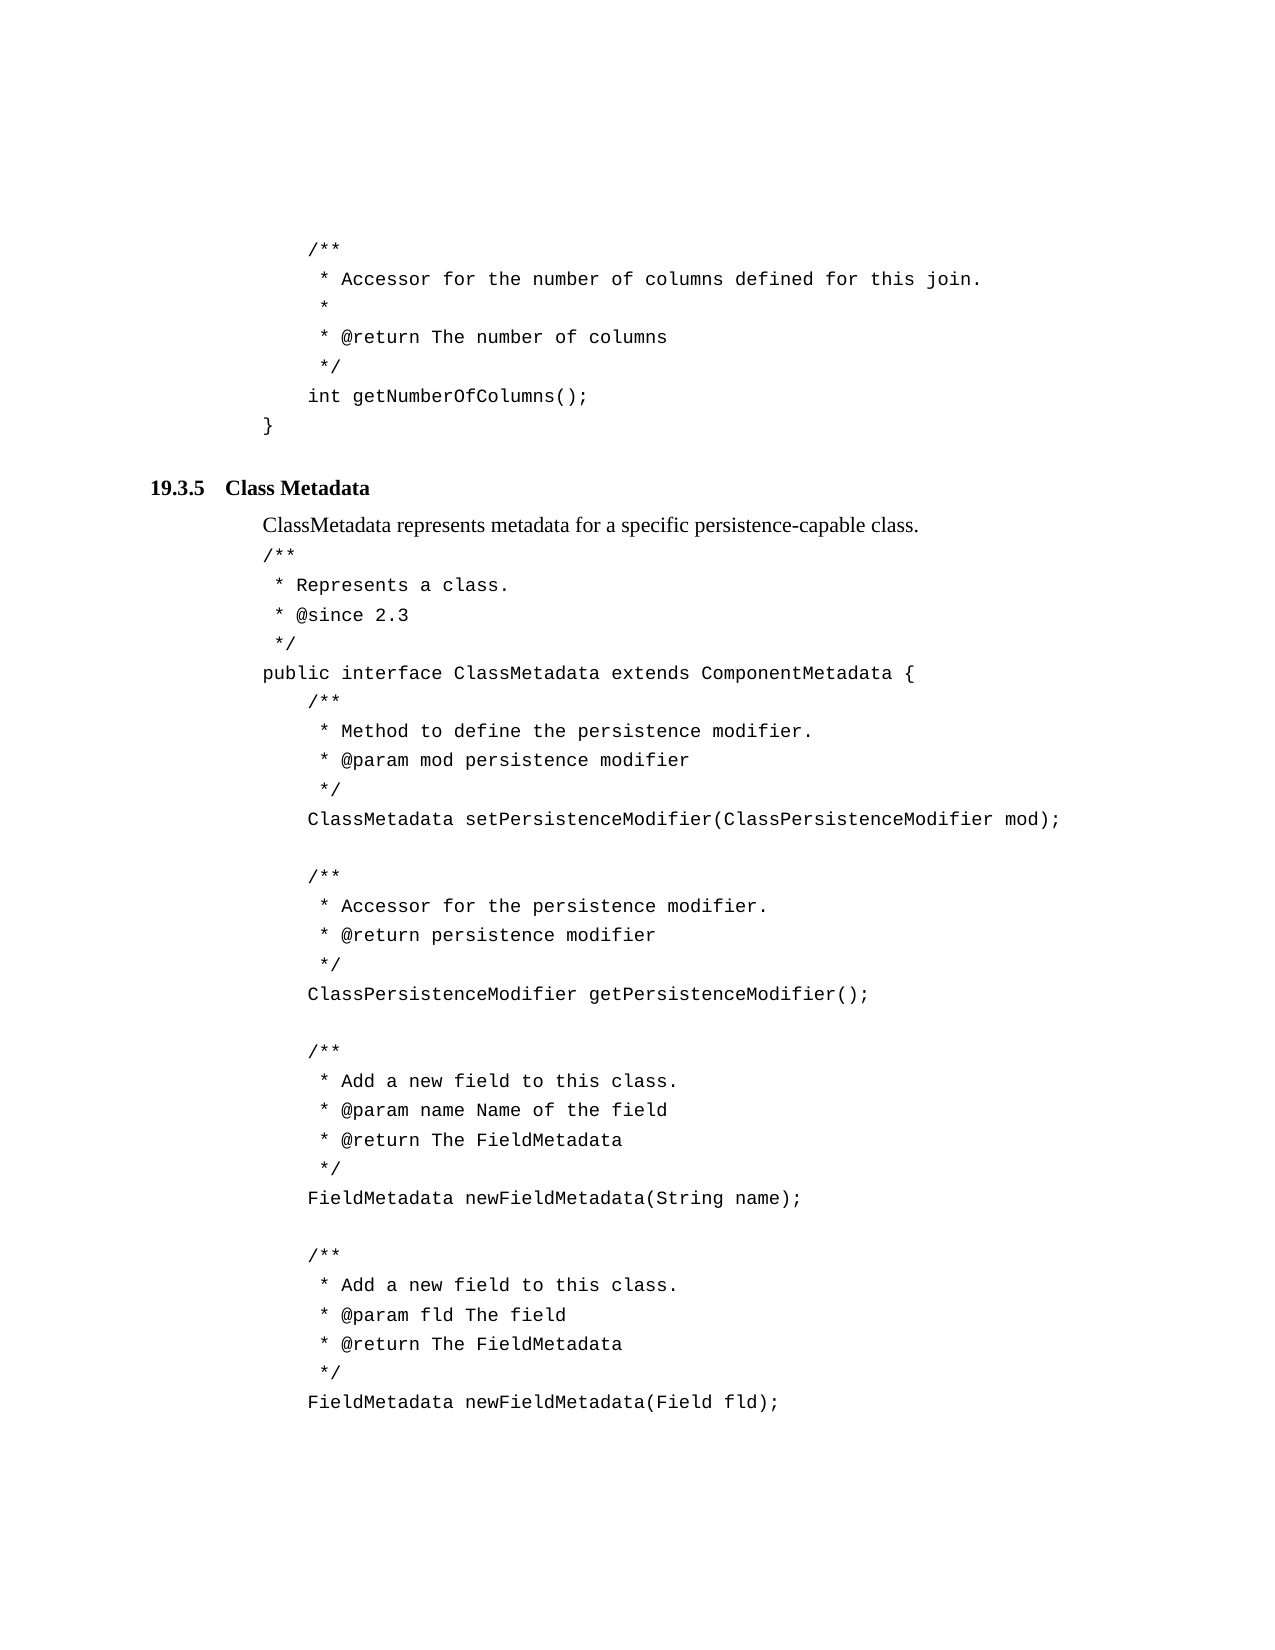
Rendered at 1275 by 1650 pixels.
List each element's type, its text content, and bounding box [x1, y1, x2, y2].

text /** [262, 1245, 1125, 1268]
text */ [262, 356, 1125, 379]
text * Accessor for the number of columns defined for this join. [262, 268, 1125, 291]
text ClassMetadata setPersistenceModifier(ClassPersistenceModifier mod); [262, 808, 1125, 831]
text */ [262, 779, 1125, 802]
text * @return The FieldMetadata [262, 1333, 1125, 1356]
text /** [262, 239, 1125, 262]
text * Represents a class. [262, 574, 1125, 597]
text * @since 2.3 [262, 604, 1125, 627]
text */ [262, 1362, 1125, 1385]
text ClassPersistenceModifier getPersistenceModifier(); [262, 983, 1125, 1006]
text public interface ClassMetadata extends ComponentMetadata { [262, 662, 1125, 685]
text * Accessor for the persistence modifier. [262, 895, 1125, 918]
subtitle Class Metadata [150, 474, 1125, 501]
text * @param fld The field [262, 1304, 1125, 1327]
text * @param mod persistence modifier [262, 749, 1125, 772]
text */ [262, 954, 1125, 977]
text /** [262, 691, 1125, 714]
text /** [262, 1041, 1125, 1064]
text /** [262, 866, 1125, 889]
text * @return The number of columns [262, 327, 1125, 349]
text * Add a new field to this class. [262, 1274, 1125, 1297]
text /** [262, 545, 1125, 568]
text int getNumberOfColumns(); [262, 385, 1125, 408]
text * Add a new field to this class. [262, 1070, 1125, 1093]
text * Method to define the persistence modifier. [262, 720, 1125, 743]
text * @return The FieldMetadata [262, 1129, 1125, 1152]
text * [262, 297, 1125, 320]
text * @return persistence modifier [262, 924, 1125, 947]
text * @param name Name of the field [262, 1099, 1125, 1122]
text */ [262, 1158, 1125, 1181]
text FieldMetadata newFieldMetadata(Field fld); [262, 1391, 1125, 1414]
text FieldMetadata newFieldMetadata(String name); [262, 1187, 1125, 1210]
text ClassMetadata represents metadata for a specific persistence-capable class. [262, 511, 1125, 537]
text } [262, 414, 1125, 437]
text */ [262, 633, 1125, 656]
